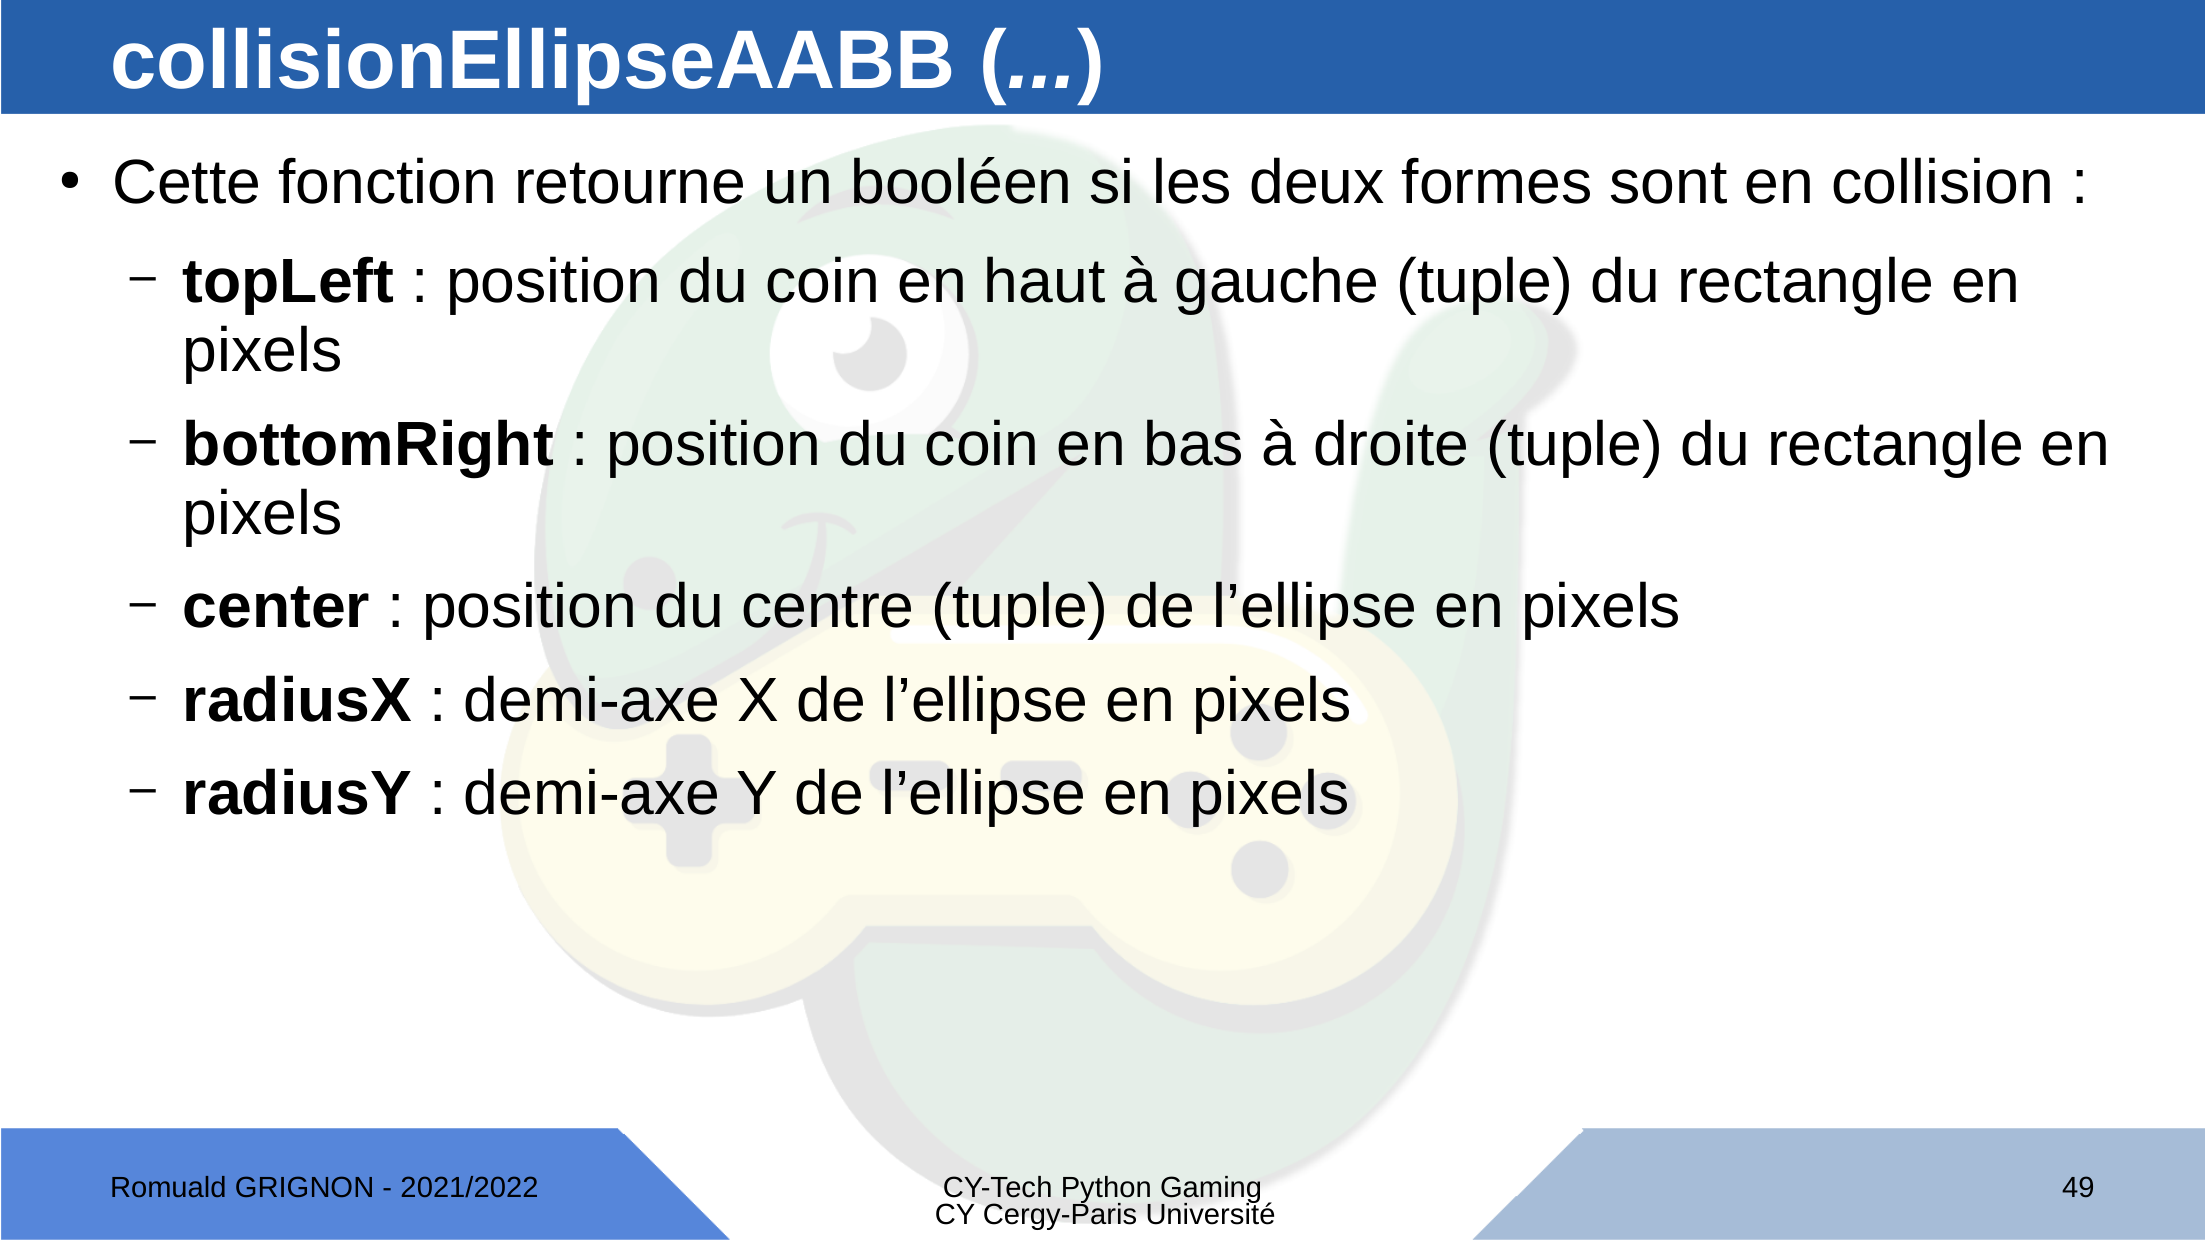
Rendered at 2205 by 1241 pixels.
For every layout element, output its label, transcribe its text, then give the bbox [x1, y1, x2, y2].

title collisionEllipseAABB (...) [110, 49, 2095, 217]
picture [0, 0, 2205, 1241]
list Cette fonction retourne un booléen si les deux formes sont en collision : topLeft : position du coin en haut à gauche (tuple) du rectangle en pixels bottomRight : position du coin en bas à droite (tuple) du rectangle en pixels center : position du centre (tuple) de l’ellipse en pixels radiusX : demi-axe X de l’ellipse en pixels radiusY : demi-axe Y de l’ellipse en pixels [41, 217, 2192, 1104]
